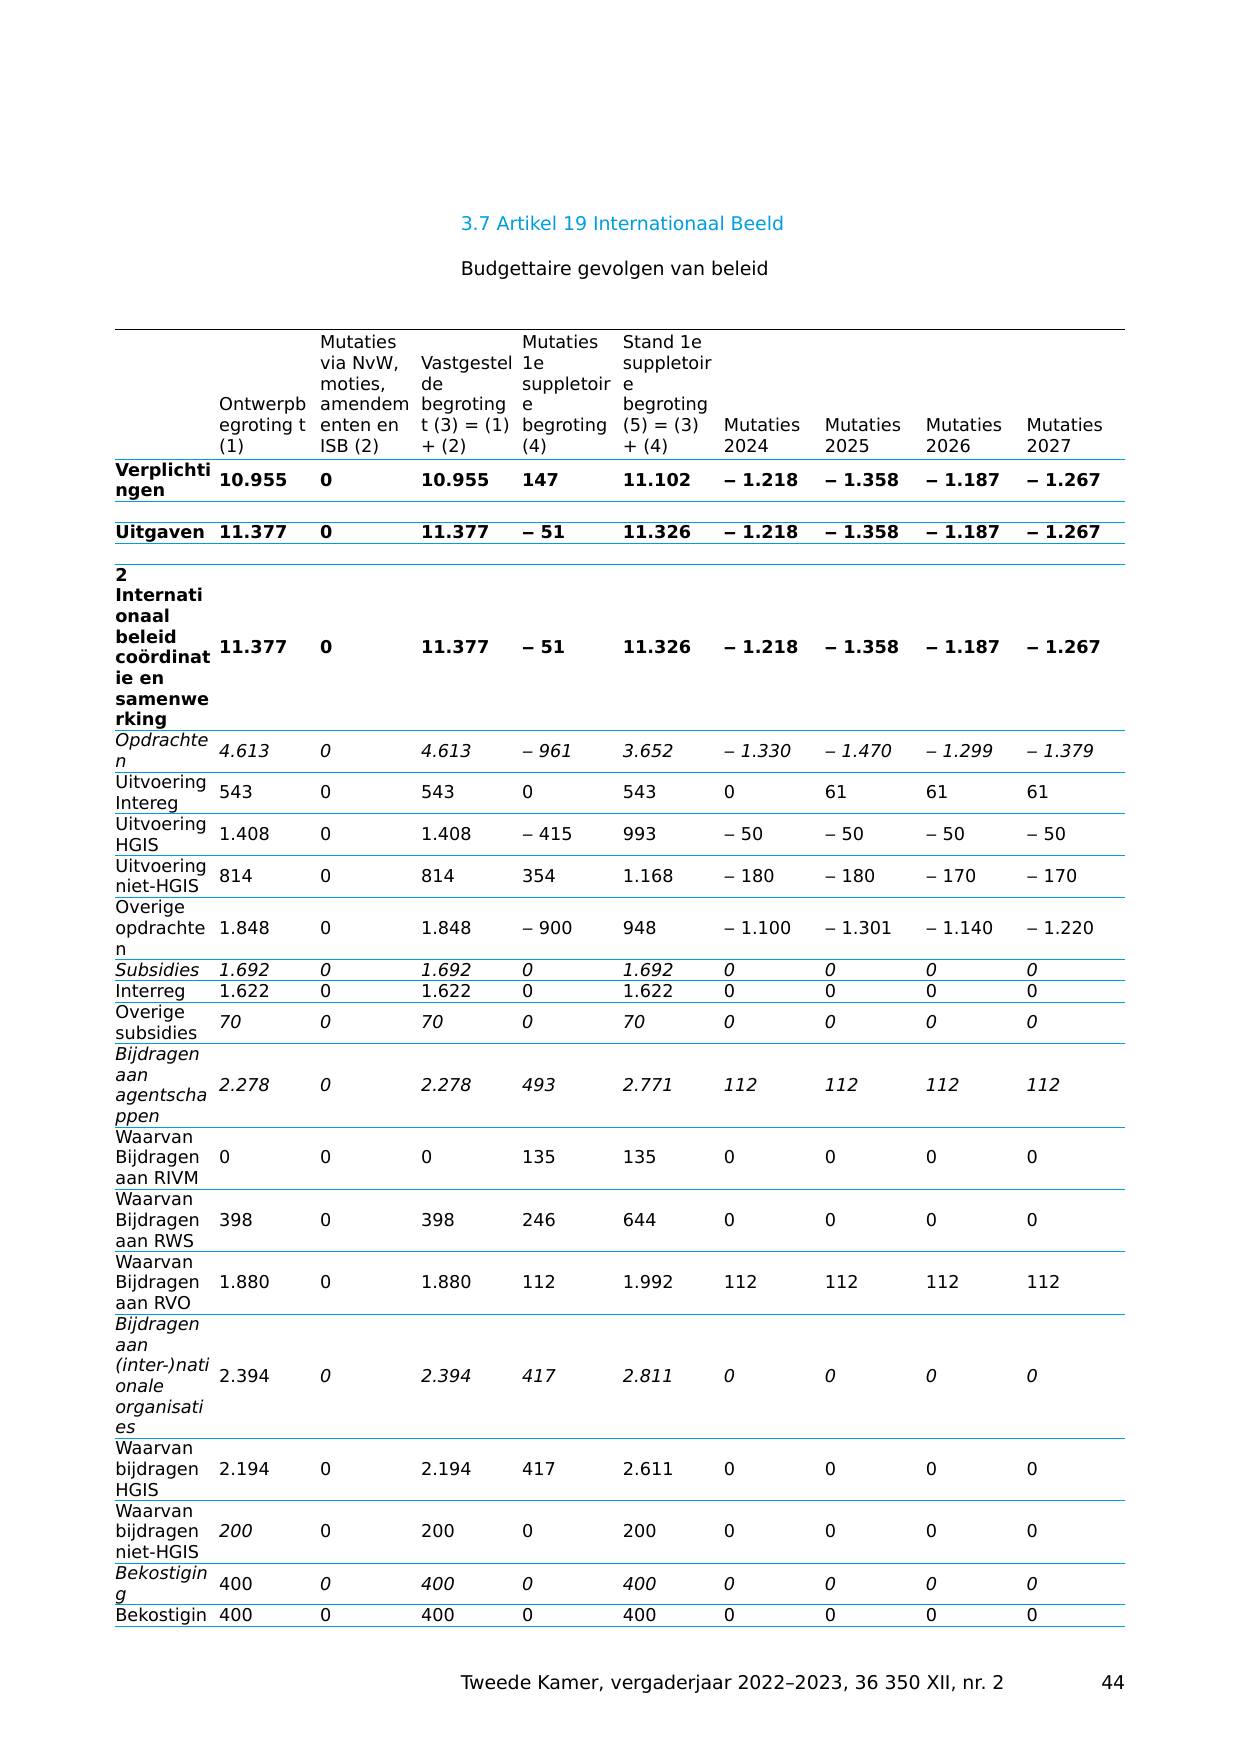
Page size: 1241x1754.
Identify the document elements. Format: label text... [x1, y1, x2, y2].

table_cell 0 [317, 773, 418, 813]
table_cell 0 [822, 1501, 923, 1563]
table_cell 0 [721, 1003, 822, 1043]
table_cell 70 [418, 1003, 519, 1043]
table_cell Waarvan Bijdragen aan RVO [115, 1252, 216, 1313]
table_cell [115, 544, 216, 564]
table_cell 644 [620, 1190, 721, 1251]
table_cell 543 [620, 773, 721, 813]
table_cell 0 [216, 1128, 317, 1189]
table_cell 993 [620, 814, 721, 855]
table_cell 0 [822, 1315, 923, 1438]
table_cell 3.652 [620, 731, 721, 772]
table_cell 112 [721, 1044, 822, 1126]
table_cell 1.168 [620, 856, 721, 897]
table_cell 948 [620, 898, 721, 959]
table_cell 0 [923, 1190, 1023, 1251]
table_cell 200 [620, 1501, 721, 1563]
table_cell 11.326 [620, 523, 721, 543]
table_cell ‒ 51 [519, 523, 620, 543]
table_cell 0 [317, 1501, 418, 1563]
table_cell 0 [317, 898, 418, 959]
table_cell 0 [1024, 960, 1125, 980]
table_cell Uitvoering Intereg [115, 773, 216, 813]
table_cell 0 [721, 960, 822, 980]
table_cell Waarvan bijdragen niet-HGIS [115, 1501, 216, 1563]
table_cell ‒ 50 [721, 814, 822, 855]
table_cell Waarvan Bijdragen aan RIVM [115, 1128, 216, 1189]
table_cell 2.394 [418, 1315, 519, 1438]
table_cell 112 [519, 1252, 620, 1313]
table_cell 1.880 [216, 1252, 317, 1313]
table_cell ‒ 1.267 [1024, 565, 1125, 730]
table_cell 112 [923, 1044, 1023, 1126]
table_cell 0 [1024, 1564, 1125, 1604]
table_cell Uitvoering HGIS [115, 814, 216, 855]
table_cell ‒ 1.187 [923, 565, 1023, 730]
table_cell ‒ 1.330 [721, 731, 822, 772]
table_cell 354 [519, 856, 620, 897]
table_cell [923, 544, 1023, 564]
table_cell ‒ 1.379 [1024, 731, 1125, 772]
table_cell 0 [923, 960, 1023, 980]
table_cell 1.692 [418, 960, 519, 980]
table_cell 0 [317, 1128, 418, 1189]
table_cell ‒ 1.218 [721, 565, 822, 730]
table_cell 417 [519, 1315, 620, 1438]
table_cell 0 [519, 1501, 620, 1563]
table_cell ‒ 1.358 [822, 460, 923, 501]
table_cell 0 [317, 1315, 418, 1438]
table_cell 0 [1024, 1439, 1125, 1500]
table_cell [1024, 544, 1125, 564]
table_cell 11.377 [216, 565, 317, 730]
table_cell 2.194 [216, 1439, 317, 1500]
table_cell 61 [1024, 773, 1125, 813]
table_cell [822, 544, 923, 564]
table_cell 543 [418, 773, 519, 813]
table_cell ‒ 1.358 [822, 565, 923, 730]
table_cell [115, 330, 216, 459]
table_cell 2.771 [620, 1044, 721, 1126]
table_cell 0 [317, 1439, 418, 1500]
table_cell Ontwerpbegroting t (1) [216, 330, 317, 459]
table_cell 0 [822, 1605, 923, 1626]
title 3.7 Artikel 19 Internationaal Beeld [461, 213, 1125, 235]
table_cell 0 [923, 1501, 1023, 1563]
table_cell 0 [721, 1190, 822, 1251]
table_cell Vastgestelde begroting t (3) = (1) + (2) [418, 330, 519, 459]
table_cell Verplichtingen [115, 460, 216, 501]
table_cell 0 [721, 1605, 822, 1626]
table_cell ‒ 51 [519, 565, 620, 730]
table_cell [721, 502, 822, 522]
table_cell 1.622 [216, 981, 317, 1002]
table_cell [620, 544, 721, 564]
table_cell 1.692 [216, 960, 317, 980]
table_cell 400 [418, 1605, 519, 1626]
table_cell 0 [822, 1564, 923, 1604]
table_cell 0 [1024, 1190, 1125, 1251]
table_cell 0 [1024, 1128, 1125, 1189]
table_cell 1.848 [216, 898, 317, 959]
table_cell 0 [721, 1564, 822, 1604]
table_cell Waarvan Bijdragen aan RWS [115, 1190, 216, 1251]
table_cell 0 [519, 981, 620, 1002]
table_cell Bijdragen aan (inter-)nationale organisaties [115, 1315, 216, 1438]
table_cell 200 [216, 1501, 317, 1563]
table_cell ‒ 1.267 [1024, 523, 1125, 543]
table_cell [216, 502, 317, 522]
table_cell 11.326 [620, 565, 721, 730]
table_cell Overige subsidies [115, 1003, 216, 1043]
table_cell [721, 544, 822, 564]
table_cell [1024, 502, 1125, 522]
table_cell 11.377 [418, 523, 519, 543]
table_cell 11.377 [418, 565, 519, 730]
table_cell 0 [317, 1252, 418, 1313]
table_cell 398 [418, 1190, 519, 1251]
table_cell 112 [1024, 1044, 1125, 1126]
table_cell 0 [317, 731, 418, 772]
table_cell ‒ 180 [721, 856, 822, 897]
table_cell ‒ 1.100 [721, 898, 822, 959]
table_cell 417 [519, 1439, 620, 1500]
table_cell 0 [1024, 981, 1125, 1002]
table_cell ‒ 1.187 [923, 460, 1023, 501]
table_cell 70 [216, 1003, 317, 1043]
table_cell Interreg [115, 981, 216, 1002]
table_cell 0 [317, 460, 418, 501]
table_cell 0 [923, 1315, 1023, 1438]
table_cell 0 [317, 1003, 418, 1043]
table_cell 1.880 [418, 1252, 519, 1313]
table_cell 2.811 [620, 1315, 721, 1438]
table_cell Bekostiging [115, 1564, 216, 1604]
table_cell 1.408 [216, 814, 317, 855]
table_cell ‒ 1.470 [822, 731, 923, 772]
table_cell 400 [620, 1564, 721, 1604]
table_cell Mutaties 2024 [721, 330, 822, 459]
table_cell 112 [721, 1252, 822, 1313]
table_cell 4.613 [216, 731, 317, 772]
table_cell Bekostigin [115, 1605, 216, 1626]
table_cell 112 [1024, 1252, 1125, 1313]
table_cell ‒ 50 [923, 814, 1023, 855]
table_cell 0 [317, 1605, 418, 1626]
table_cell ‒ 1.220 [1024, 898, 1125, 959]
table_cell 0 [317, 814, 418, 855]
table_cell 1.622 [418, 981, 519, 1002]
table_cell 112 [822, 1044, 923, 1126]
table_cell 400 [216, 1564, 317, 1604]
table_cell [115, 502, 216, 522]
table_cell 70 [620, 1003, 721, 1043]
table_cell ‒ 415 [519, 814, 620, 855]
table_cell 0 [519, 960, 620, 980]
table_cell 0 [923, 1564, 1023, 1604]
table_cell 493 [519, 1044, 620, 1126]
table_cell 11.377 [216, 523, 317, 543]
title Budgettaire gevolgen van beleid [461, 258, 1125, 280]
table_cell ‒ 180 [822, 856, 923, 897]
table_cell 0 [519, 1605, 620, 1626]
table_cell 0 [721, 1439, 822, 1500]
table_cell 0 [519, 1003, 620, 1043]
table_cell Opdrachten [115, 731, 216, 772]
table_cell ‒ 1.187 [923, 523, 1023, 543]
table_cell 10.955 [418, 460, 519, 501]
table_cell 1.408 [418, 814, 519, 855]
table_cell 0 [721, 1128, 822, 1189]
table_cell ‒ 50 [1024, 814, 1125, 855]
table_cell Bijdragen aan agentschappen [115, 1044, 216, 1126]
table_cell [620, 502, 721, 522]
table_cell Stand 1e suppletoire begroting (5) = (3) + (4) [620, 330, 721, 459]
table_cell 0 [721, 981, 822, 1002]
table_cell 0 [822, 1128, 923, 1189]
table_cell 2.394 [216, 1315, 317, 1438]
table_cell 814 [216, 856, 317, 897]
table_cell 400 [216, 1605, 317, 1626]
table_cell [317, 502, 418, 522]
table_cell 112 [923, 1252, 1023, 1313]
table_cell 0 [317, 960, 418, 980]
table_cell 0 [317, 856, 418, 897]
table_cell 398 [216, 1190, 317, 1251]
table_cell 0 [317, 523, 418, 543]
table_cell 0 [317, 1564, 418, 1604]
table_cell ‒ 961 [519, 731, 620, 772]
table_cell 0 [317, 1044, 418, 1126]
table_cell Subsidies [115, 960, 216, 980]
table_cell 0 [822, 1190, 923, 1251]
table_cell 0 [721, 1315, 822, 1438]
table_cell 0 [822, 981, 923, 1002]
table_cell ‒ 170 [1024, 856, 1125, 897]
table_cell [317, 544, 418, 564]
table_cell 2.278 [216, 1044, 317, 1126]
table_cell 2.611 [620, 1439, 721, 1500]
table_cell 0 [923, 981, 1023, 1002]
table_cell 0 [1024, 1501, 1125, 1563]
table_cell 0 [721, 1501, 822, 1563]
table_cell [923, 502, 1023, 522]
table_cell 0 [822, 1003, 923, 1043]
table_cell Overige opdrachten [115, 898, 216, 959]
table_cell 814 [418, 856, 519, 897]
table_cell 200 [418, 1501, 519, 1563]
table_cell 400 [418, 1564, 519, 1604]
table_cell 0 [721, 773, 822, 813]
table_cell Mutaties 1e suppletoire begroting (4) [519, 330, 620, 459]
table_cell 1.992 [620, 1252, 721, 1313]
table_cell 135 [519, 1128, 620, 1189]
table_cell ‒ 1.301 [822, 898, 923, 959]
table_cell 1.622 [620, 981, 721, 1002]
table_cell Waarvan bijdragen HGIS [115, 1439, 216, 1500]
table_cell 543 [216, 773, 317, 813]
table_cell [216, 544, 317, 564]
table_cell 0 [923, 1439, 1023, 1500]
table_cell Uitgaven [115, 523, 216, 543]
table_cell [519, 544, 620, 564]
table_cell ‒ 900 [519, 898, 620, 959]
table_cell Uitvoering niet-HGIS [115, 856, 216, 897]
table_cell 2.194 [418, 1439, 519, 1500]
table_cell 112 [822, 1252, 923, 1313]
table_cell 0 [923, 1128, 1023, 1189]
table_cell Mutaties 2026 [923, 330, 1023, 459]
table_cell 1.692 [620, 960, 721, 980]
table_header Tabel 14 Budgettaire gevolgen van beleid art.19 (bedragen x € 1.000) [115, 304, 1125, 329]
table_cell Mutaties via NvW, moties, amendementen en ISB (2) [317, 330, 418, 459]
table_cell 10.955 [216, 460, 317, 501]
table_cell [418, 502, 519, 522]
table_cell 4.613 [418, 731, 519, 772]
table_cell 0 [317, 981, 418, 1002]
table_cell ‒ 1.267 [1024, 460, 1125, 501]
table_cell 1.848 [418, 898, 519, 959]
table_cell 0 [1024, 1315, 1125, 1438]
table_cell 0 [418, 1128, 519, 1189]
table_cell ‒ 1.299 [923, 731, 1023, 772]
table_cell [519, 502, 620, 522]
table_cell 0 [317, 1190, 418, 1251]
table_cell ‒ 1.358 [822, 523, 923, 543]
table_cell ‒ 1.218 [721, 523, 822, 543]
table_cell 0 [822, 960, 923, 980]
table_cell 61 [923, 773, 1023, 813]
table_cell Mutaties 2027 [1024, 330, 1125, 459]
table_cell 0 [519, 1564, 620, 1604]
table_cell 0 [923, 1605, 1023, 1626]
table_cell 61 [822, 773, 923, 813]
table_cell ‒ 50 [822, 814, 923, 855]
table_cell 2 Internationaal beleid coördinatie en samenwerking [115, 565, 216, 730]
table_cell 0 [822, 1439, 923, 1500]
table_cell 11.102 [620, 460, 721, 501]
table_cell 0 [317, 565, 418, 730]
table_cell 135 [620, 1128, 721, 1189]
table_cell 0 [1024, 1003, 1125, 1043]
table_cell 0 [519, 773, 620, 813]
table_cell 2.278 [418, 1044, 519, 1126]
table_cell ‒ 170 [923, 856, 1023, 897]
table_cell Mutaties 2025 [822, 330, 923, 459]
table_cell 0 [1024, 1605, 1125, 1626]
table_cell 246 [519, 1190, 620, 1251]
table_cell [822, 502, 923, 522]
table_cell ‒ 1.218 [721, 460, 822, 501]
table_cell ‒ 1.140 [923, 898, 1023, 959]
table_cell 147 [519, 460, 620, 501]
table_cell 400 [620, 1605, 721, 1626]
table_cell [418, 544, 519, 564]
table_cell 0 [923, 1003, 1023, 1043]
